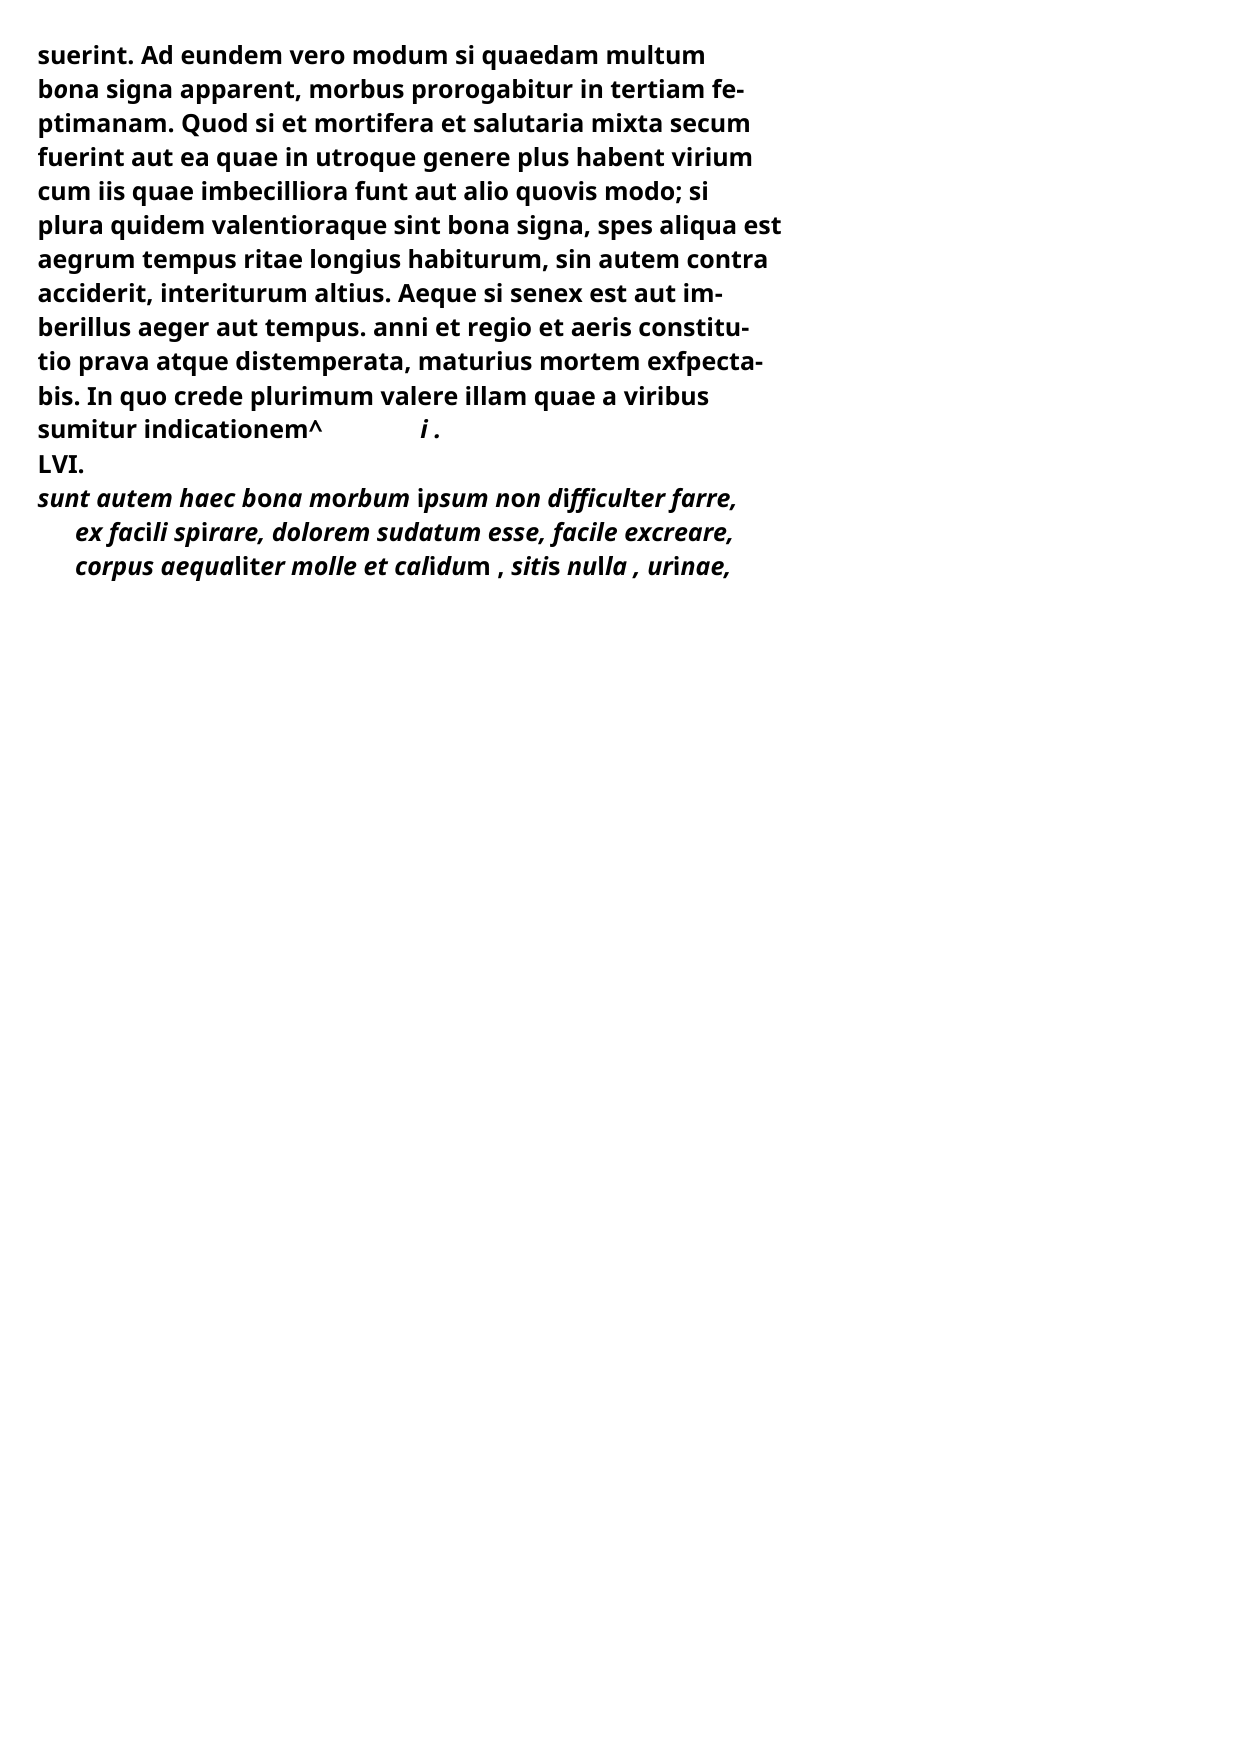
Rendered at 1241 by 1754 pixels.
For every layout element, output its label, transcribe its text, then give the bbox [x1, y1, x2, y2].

text sunt autem haec bona morbum ipsum non difficulter farre, ex facili spirare, dolorem sudatum esse, facile excreare, corpus aequaliter molle et calidum , sitis nulla , urinae, [37, 480, 1203, 582]
text LVI. [37, 446, 1203, 480]
text suerint. Ad eundem vero modum si quaedam multum bona signa apparent, morbus prorogabitur in tertiam fe- ptimanam. Quod si et mortifera et salutaria mixta secum fuerint aut ea quae in utroque genere plus habent virium cum iis quae imbecilliora funt aut alio quovis modo; si plura quidem valentioraque sint bona signa, spes aliqua est aegrum tempus ritae longius habiturum, sin autem contra acciderit, interiturum altius. Aeque si senex est aut im- berillus aeger aut tempus. anni et regio et aeris constitu- tio prava atque distemperata, maturius mortem exfpecta- bis. In quo crede plurimum valere illam quae a viribus sumitur indicationem^ i . [37, 37, 1203, 446]
